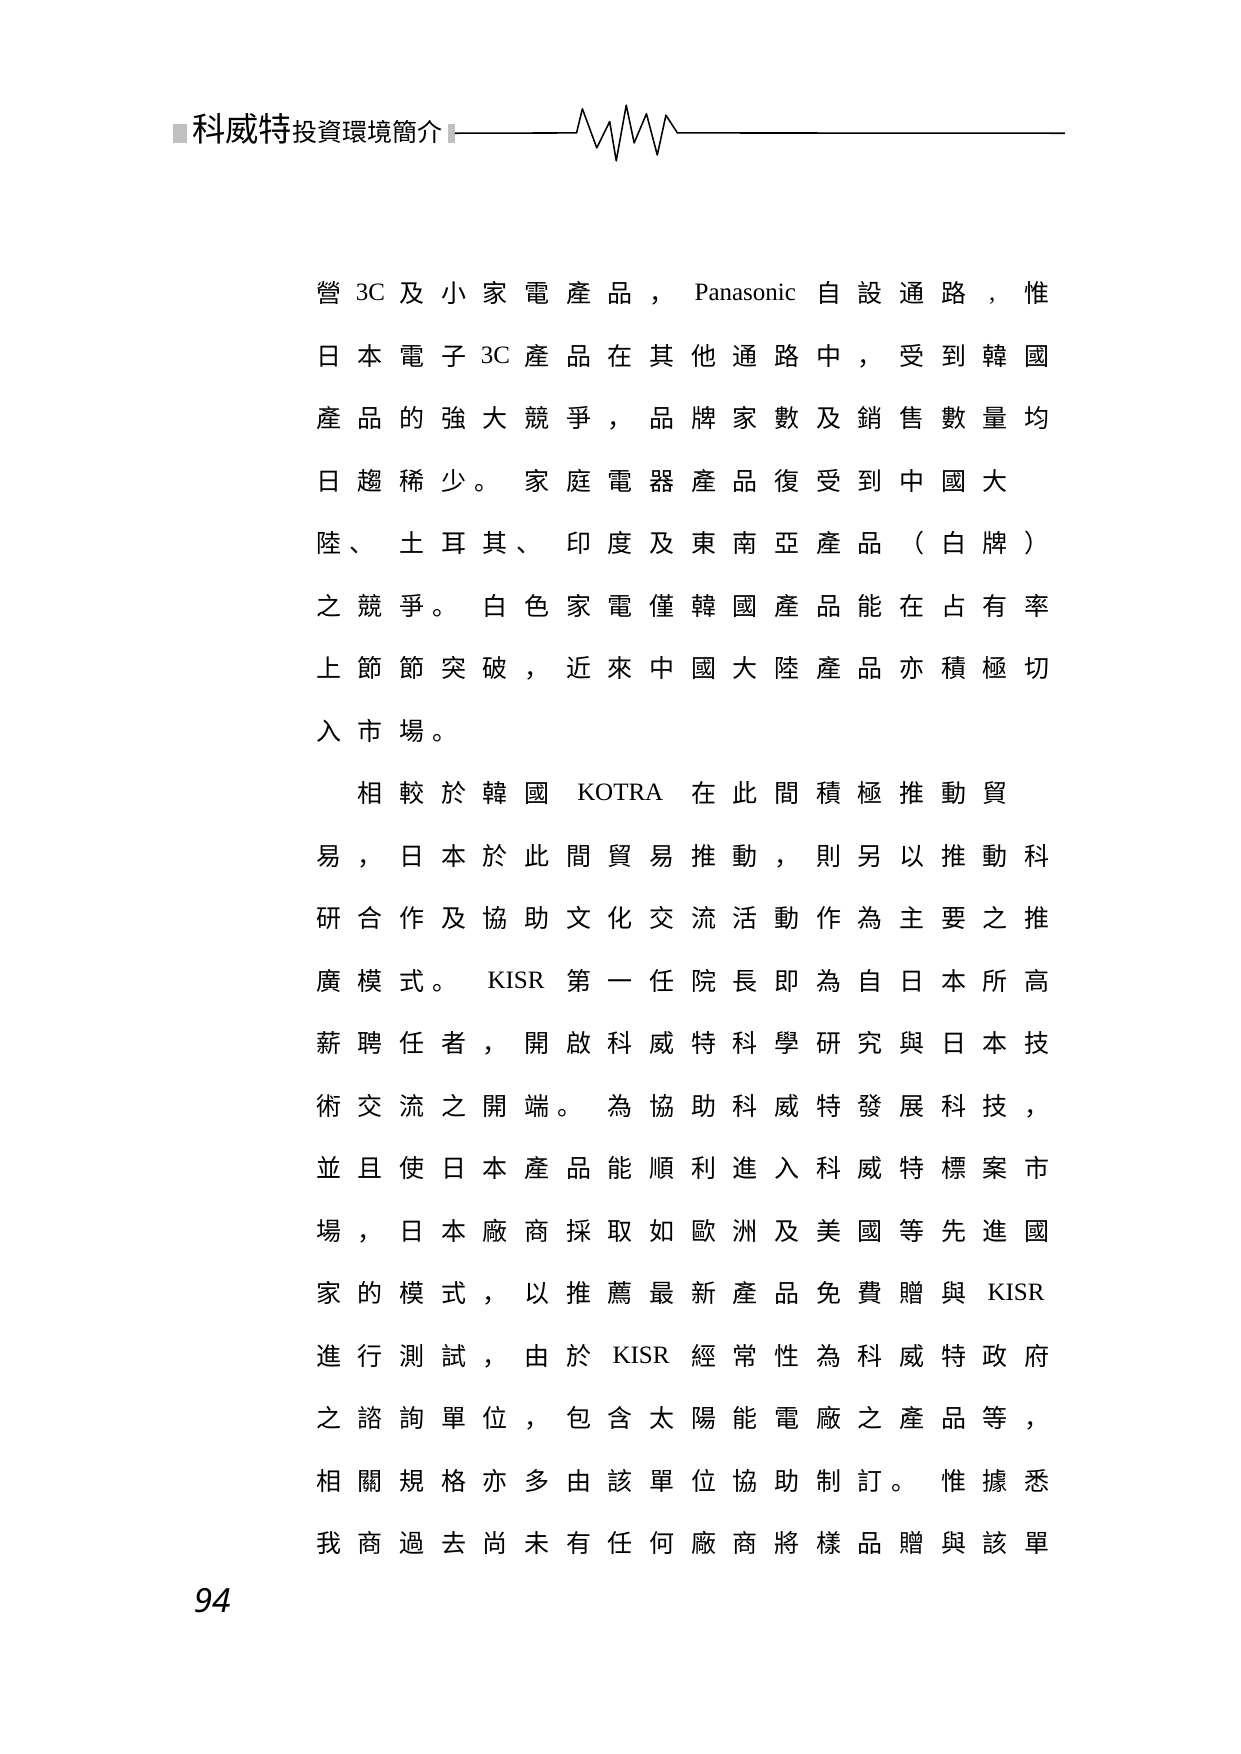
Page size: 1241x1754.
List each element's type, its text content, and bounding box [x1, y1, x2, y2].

text 相較於韓國KOTRA在此間積極推動貿易，日本於此間貿易推動，則另以推動科研合作及協助文化交流活動作為主要之推廣模式。KISR第一任院長即為自日本所高薪聘任者，開啟科威特科學研究與日本技術交流之開端。為協助科威特發展科技，並且使日本產品能順利進入科威特標案市場，日本廠商採取如歐洲及美國等先進國家的模式，以推薦最新產品免費贈與KISR進行測試，由於KISR經常性為科威特政府之諮詢單位，包含太陽能電廠之產品等，相關規格亦多由該單位協助制訂。惟據悉我商過去尚未有任何廠商將樣品贈與該單 [281, 750, 1058, 1563]
text 營3C及小家電產品，Panasonic自設通路, 惟日本電子3C產品在其他通路中，受到韓國產品的強大競爭，品牌家數及銷售數量均日趨稀少。家庭電器產品復受到中國大陸、土耳其、印度及東南亞產品（白牌）之競爭。白色家電僅韓國產品能在占有率上節節突破，近來中國大陸產品亦積極切入市場。 [281, 250, 1058, 750]
